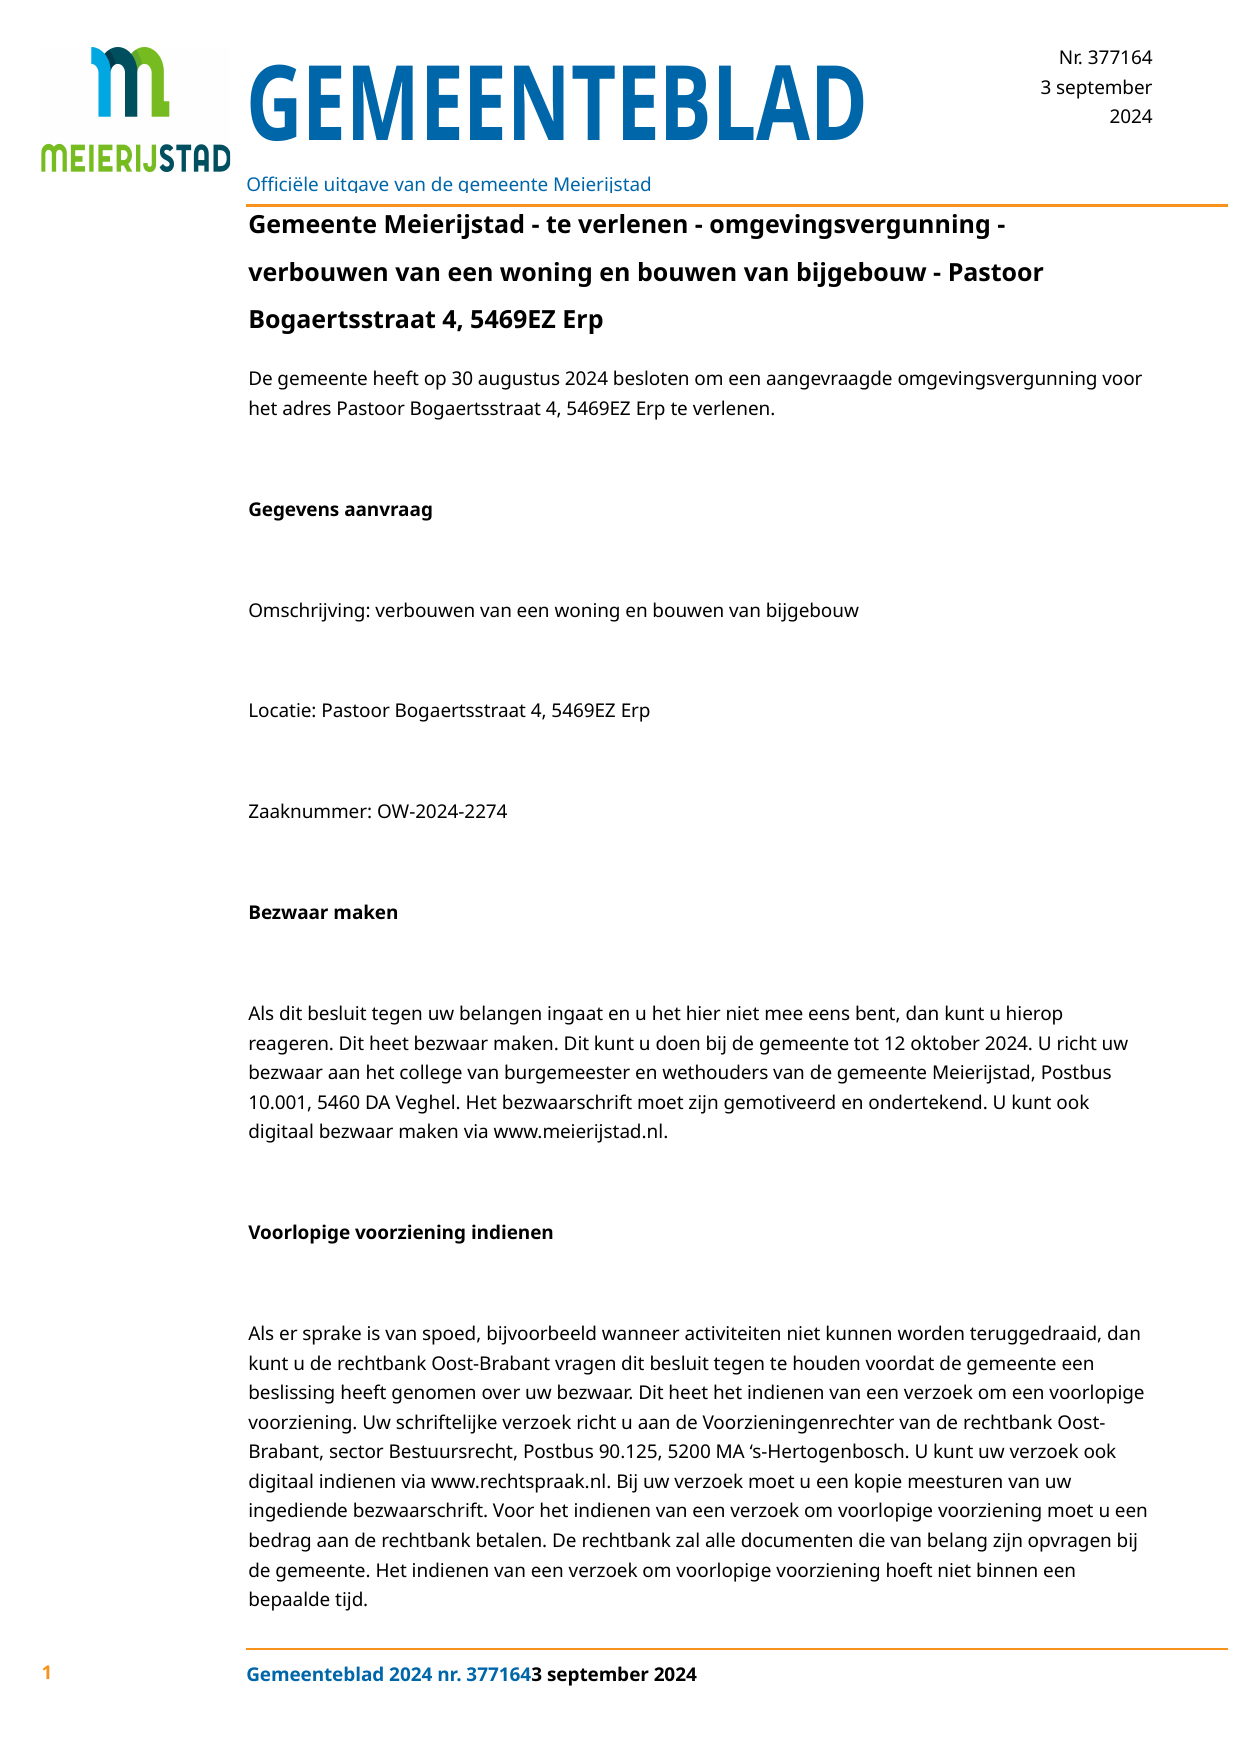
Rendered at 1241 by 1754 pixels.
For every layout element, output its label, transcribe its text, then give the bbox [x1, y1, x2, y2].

text Gegevens aanvraag [248, 496, 1152, 522]
text Locatie: Pastoor Bogaertsstraat 4, 5469EZ Erp [248, 698, 1152, 723]
text Als er sprake is van spoed, bijvoorbeeld wanneer activiteiten niet kunnen worden teruggedraaid, dan kunt u de rechtbank Oost-Brabant vragen dit besluit tegen te houden voordat de gemeente een beslissing heeft genomen over uw bezwaar. Dit heet het indienen van een verzoek om een voorlopige voorziening. Uw schriftelijke verzoek richt u aan de Voorzieningenrechter van de rechtbank Oost-Brabant, sector Bestuursrecht, Postbus 90.125, 5200 MA ‘s-Hertogenbosch. U kunt uw verzoek ook digitaal indienen via www.rechtspraak.nl. Bij uw verzoek moet u een kopie meesturen van uw ingediende bezwaarschrift. Voor het indienen van een verzoek om voorlopige voorziening moet u een bedrag aan de rechtbank betalen. De rechtbank zal alle documenten die van belang zijn opvragen bij de gemeente. Het indienen van een verzoek om voorlopige voorziening hoeft niet binnen een bepaalde tijd. [248, 1320, 1152, 1612]
text Zaaknummer: OW-2024-2274 [248, 798, 1152, 824]
picture [41, 47, 231, 172]
text Als dit besluit tegen uw belangen ingaat en u het hier niet mee eens bent, dan kunt u hierop reageren. Dit heet bezwaar maken. Dit kunt u doen bij de gemeente tot 12 oktober 2024. U richt uw bezwaar aan het college van burgemeester en wethouders van de gemeente Meierijstad, Postbus 10.001, 5460 DA Veghel. Het bezwaarschrift moet zijn gemotiveerd en ondertekend. U kunt ook digitaal bezwaar maken via www.meierijstad.nl. [248, 1000, 1152, 1144]
text Voorlopige voorziening indienen [248, 1219, 1152, 1245]
text De gemeente heeft op 30 augustus 2024 besloten om een aangevraagde omgevingsvergunning voor het adres Pastoor Bogaertsstraat 4, 5469EZ Erp te verlenen. [248, 366, 1152, 421]
text Bezwaar maken [248, 899, 1152, 925]
text Omschrijving: verbouwen van een woning en bouwen van bijgebouw [248, 597, 1152, 622]
text Gemeente Meierijstad - te verlenen - omgevingsvergunning - verbouwen van een woning en bouwen van bijgebouw - Pastoor Bogaertsstraat 4, 5469EZ Erp [248, 207, 1152, 336]
